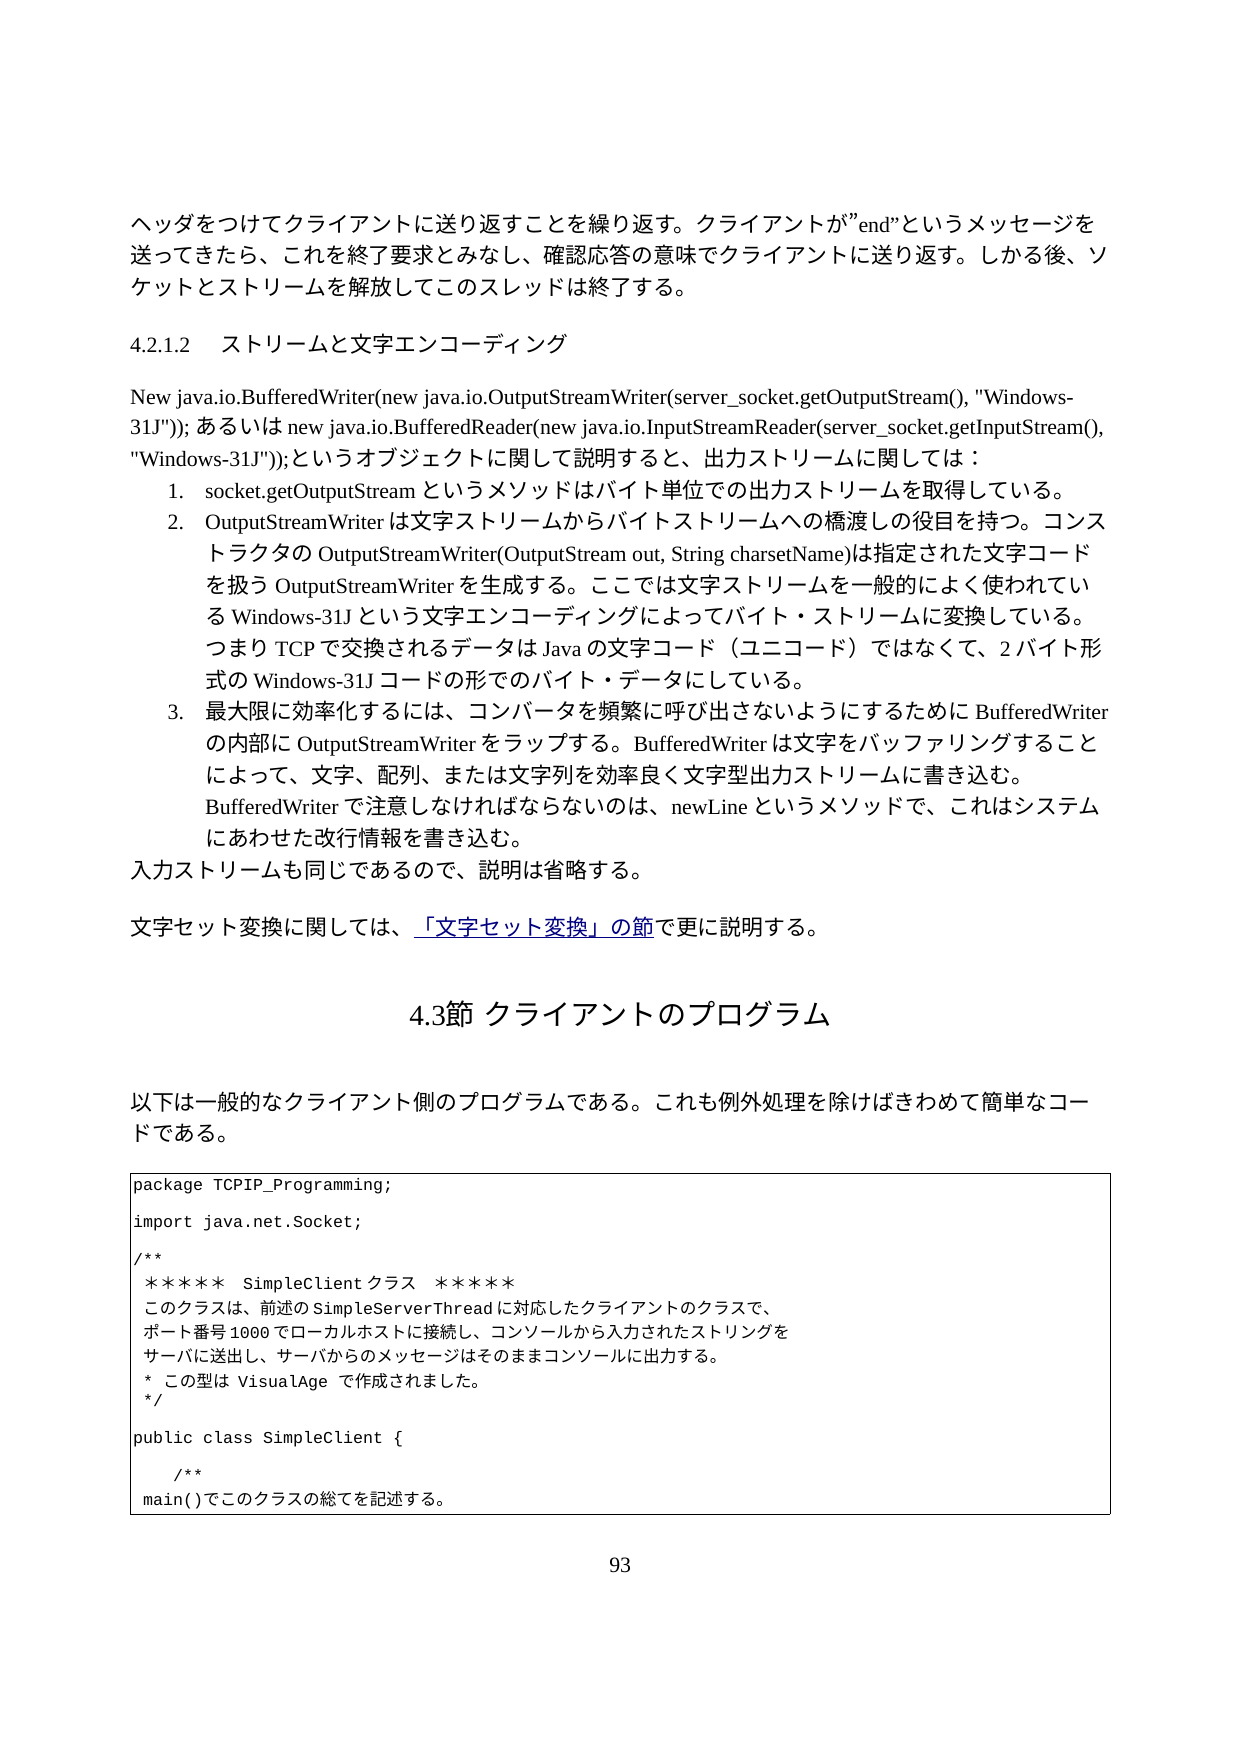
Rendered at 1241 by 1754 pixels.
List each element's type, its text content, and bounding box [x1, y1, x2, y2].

text */ [131, 1389, 1110, 1411]
text 入力ストリームも同じであるので、説明は省略する。 [130, 853, 1110, 884]
text package TCPIP_Programming; [131, 1174, 1110, 1195]
text * この型は VisualAge で作成されました。 [131, 1365, 1110, 1389]
text import java.net.Socket; [131, 1211, 1110, 1233]
text このクラスは、前述のSimpleServerThreadに対応したクライアントのクラスで、 [131, 1292, 1110, 1316]
text main()でこのクラスの総てを記述する。 [131, 1483, 1110, 1514]
text /** [131, 1464, 1110, 1483]
text ＊＊＊＊＊ SimpleClientクラス ＊＊＊＊＊ [131, 1267, 1110, 1292]
text サーバに送出し、サーバからのメッセージはそのままコンソールに出力する。 [131, 1340, 1110, 1365]
list 最大限に効率化するには、コンバータを頻繁に呼び出さないようにするためにBufferedWriterの内部にOutputStreamWriterをラップする。BufferedWriterは文字をバッファリングすることによって、文字、配列、または文字列を効率良く文字型出力ストリームに書き込む。BufferedWriterで注意しなければならないのは、newLineというメソッドで、これはシステムにあわせた改行情報を書き込む。 [167, 694, 1110, 853]
subtitle クライアントのプログラム [130, 992, 1110, 1034]
list OutputStreamWriterは文字ストリームからバイトストリームへの橋渡しの役目を持つ。コンストラクタのOutputStreamWriter(OutputStream out, String charsetName)は指定された文字コードを扱うOutputStreamWriterを生成する。ここでは文字ストリームを一般的によく使われているWindows-31Jという文字エンコーディングによってバイト・ストリームに変換している。つまりTCPで交換されるデータはJavaの文字コード（ユニコード）ではなくて、2バイト形式のWindows-31Jコードの形でのバイト・データにしている。 [167, 504, 1110, 694]
text New java.io.BufferedWriter(new java.io.OutputStreamWriter(server_socket.getOutputStream(), "Windows-31J")); あるいはnew java.io.BufferedReader(new java.io.InputStreamReader(server_socket.getInputStream(), "Windows-31J"));というオブジェクトに関して説明すると、出力ストリームに関しては： [130, 384, 1110, 473]
text 文字セット変換に関しては、「文字セット変換」の節で更に説明する。 [130, 909, 1110, 941]
text ポート番号1000でローカルホストに接続し、コンソールから入力されたストリングを [131, 1316, 1110, 1340]
text 以下は一般的なクライアント側のプログラムである。これも例外処理を除けばきわめて簡単なコードである。 [130, 1084, 1110, 1148]
text /** [131, 1248, 1110, 1267]
text ヘッダをつけてクライアントに送り返すことを繰り返す。クライアントが”end”というメッセージを送ってきたら、これを終了要求とみなし、確認応答の意味でクライアントに送り返す。しかる後、ソケットとストリームを解放してこのスレッドは終了する。 [130, 207, 1110, 302]
text public class SimpleClient { [131, 1427, 1110, 1449]
subtitle ストリームと文字エンコーディング [130, 327, 1110, 359]
list socket.getOutputStreamというメソッドはバイト単位での出力ストリームを取得している。 [167, 473, 1110, 504]
